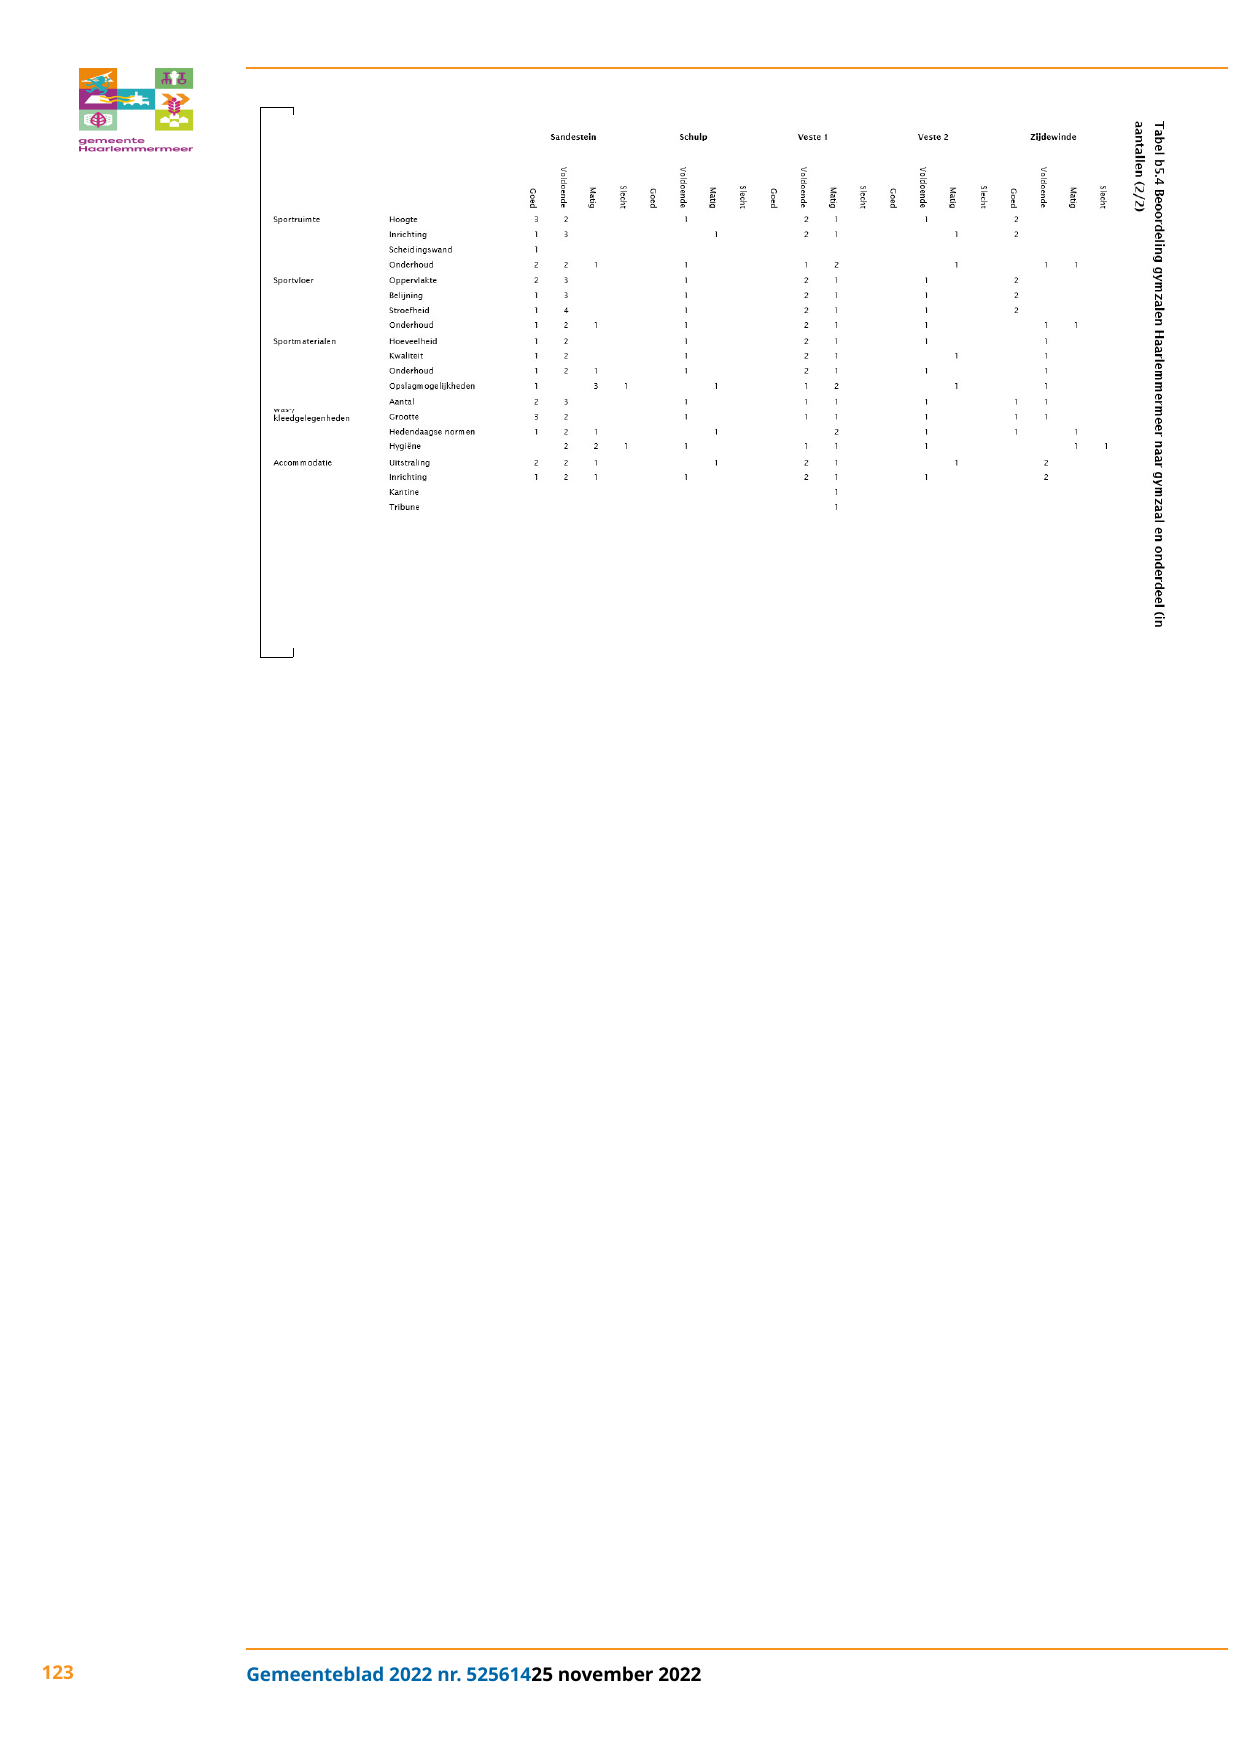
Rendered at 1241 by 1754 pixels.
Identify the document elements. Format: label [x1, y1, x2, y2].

picture [268, 115, 1173, 648]
picture [41, 47, 231, 172]
